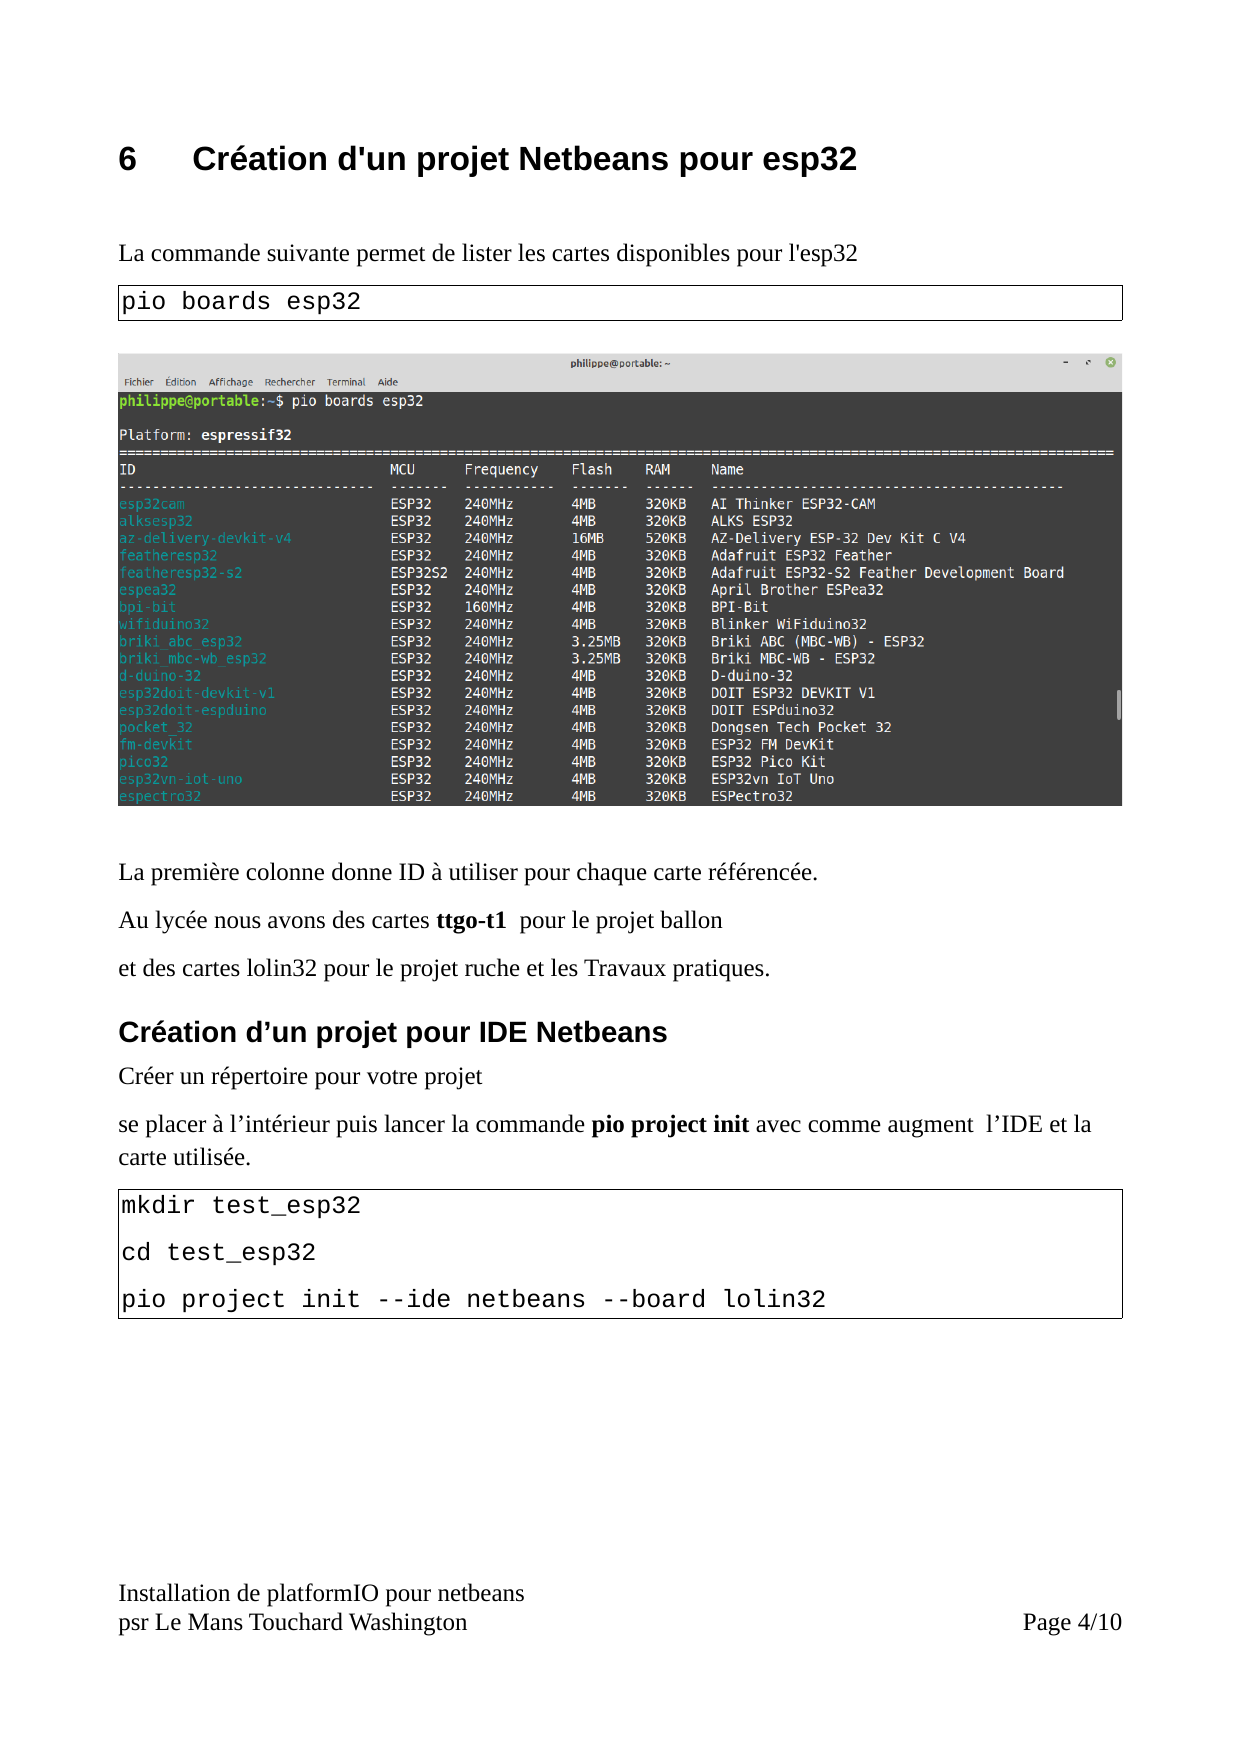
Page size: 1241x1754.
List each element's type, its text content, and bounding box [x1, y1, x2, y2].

text se placer à l’intérieur puis lancer la commande pio project init avec comme augment l’IDE et la carte utilisée. [118, 1109, 1122, 1170]
text et des cartes lolin32 pour le projet ruche et les Travaux pratiques. [118, 953, 1122, 981]
subtitle Création d'un projet Netbeans pour esp32 [118, 139, 1122, 178]
subtitle Création d’un projet pour IDE Netbeans [118, 1015, 1122, 1048]
text La commande suivante permet de lister les cartes disponibles pour l'esp32 [118, 238, 1122, 266]
text pio boards esp32 [119, 286, 1122, 320]
picture [118, 353, 1123, 806]
text mkdir test_esp32 [119, 1190, 1122, 1221]
text La première colonne donne ID à utiliser pour chaque carte référencée. [118, 857, 1122, 886]
text pio project init --ide netbeans --board lolin32 [119, 1283, 1122, 1318]
text Créer un répertoire pour votre projet [118, 1061, 1122, 1090]
text Au lycée nous avons des cartes ttgo-t1 pour le projet ballon [118, 905, 1122, 934]
text cd test_esp32 [119, 1236, 1122, 1268]
